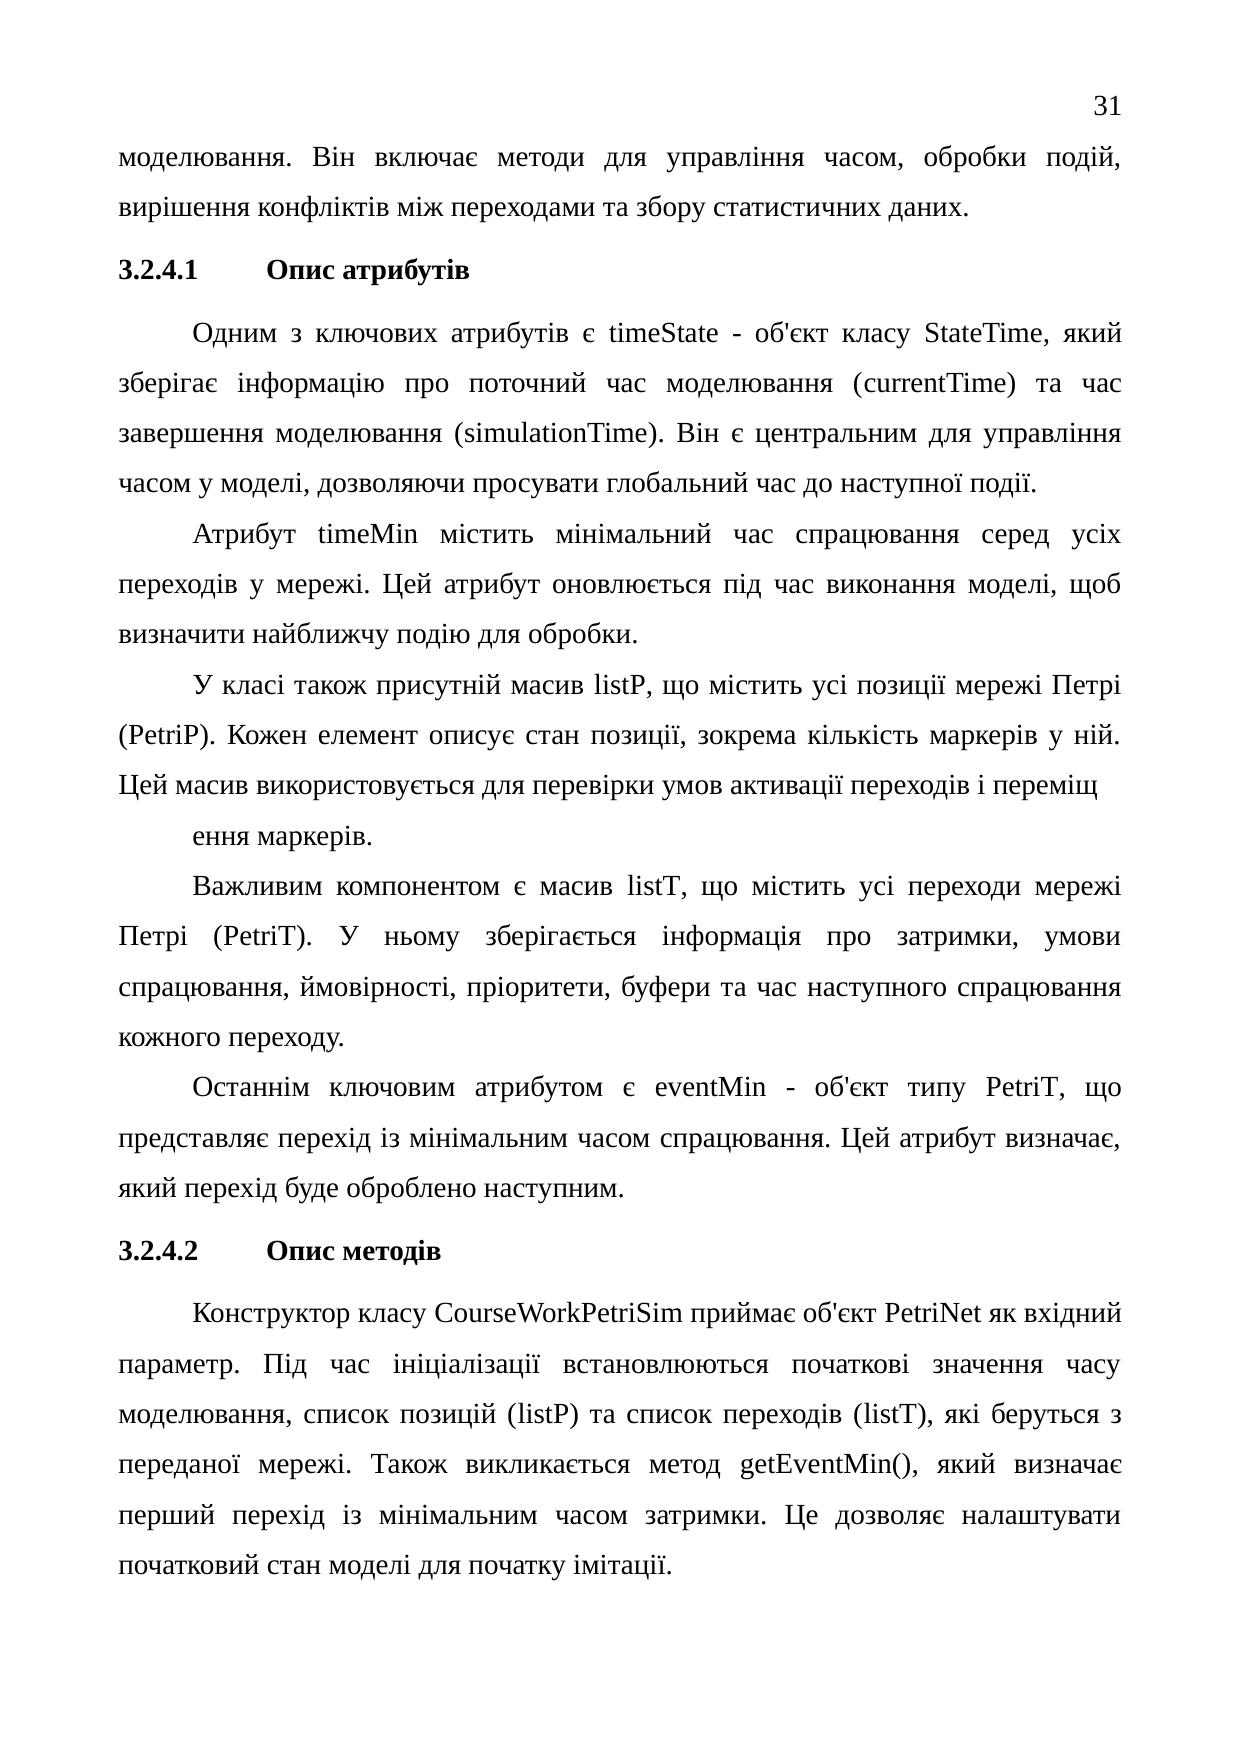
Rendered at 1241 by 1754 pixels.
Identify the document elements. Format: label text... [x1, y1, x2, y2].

text У класі також присутній масив listP, що містить усі позиції мережі Петрі (PetriP). Кожен елемент описує стан позиції, зокрема кількість маркерів у ній. Цей масив використовується для перевірки умов активації переходів і переміщ [118, 667, 1122, 801]
subtitle Опис атрибутів [118, 252, 1122, 285]
text ення маркерів. [118, 818, 1122, 851]
text моделювання. Він включає методи для управління часом, обробки подій, вирішення конфліктів між переходами та збору статистичних даних. [118, 139, 1122, 223]
text Одним з ключових атрибутів є timeState - об'єкт класу StateTime, який зберігає інформацію про поточний час моделювання (currentTime) та час завершення моделювання (simulationTime). Він є центральним для управління часом у моделі, дозволяючи просувати глобальний час до наступної події. [118, 315, 1122, 499]
text Конструктор класу CourseWorkPetriSim приймає об'єкт PetriNet як вхідний параметр. Під час ініціалізації встановлюються початкові значення часу моделювання, список позицій (listP) та список переходів (listT), які беруться з переданої мережі. Також викликається метод getEventMin(), який визначає перший перехід із мінімальним часом затримки. Це дозволяє налаштувати початковий стан моделі для початку імітації. [118, 1296, 1122, 1581]
subtitle Опис методів [118, 1233, 1122, 1266]
text Важливим компонентом є масив listT, що містить усі переходи мережі Петрі (PetriT). У ньому зберігається інформація про затримки, умови спрацювання, ймовірності, пріоритети, буфери та час наступного спрацювання кожного переходу. [118, 868, 1122, 1053]
text Останнім ключовим атрибутом є eventMin - об'єкт типу PetriT, що представляє перехід із мінімальним часом спрацювання. Цей атрибут визначає, який перехід буде оброблено наступним. [118, 1069, 1122, 1203]
text Атрибут timeMin містить мінімальний час спрацювання серед усіх переходів у мережі. Цей атрибут оновлюється під час виконання моделі, щоб визначити найближчу подію для обробки. [118, 516, 1122, 650]
